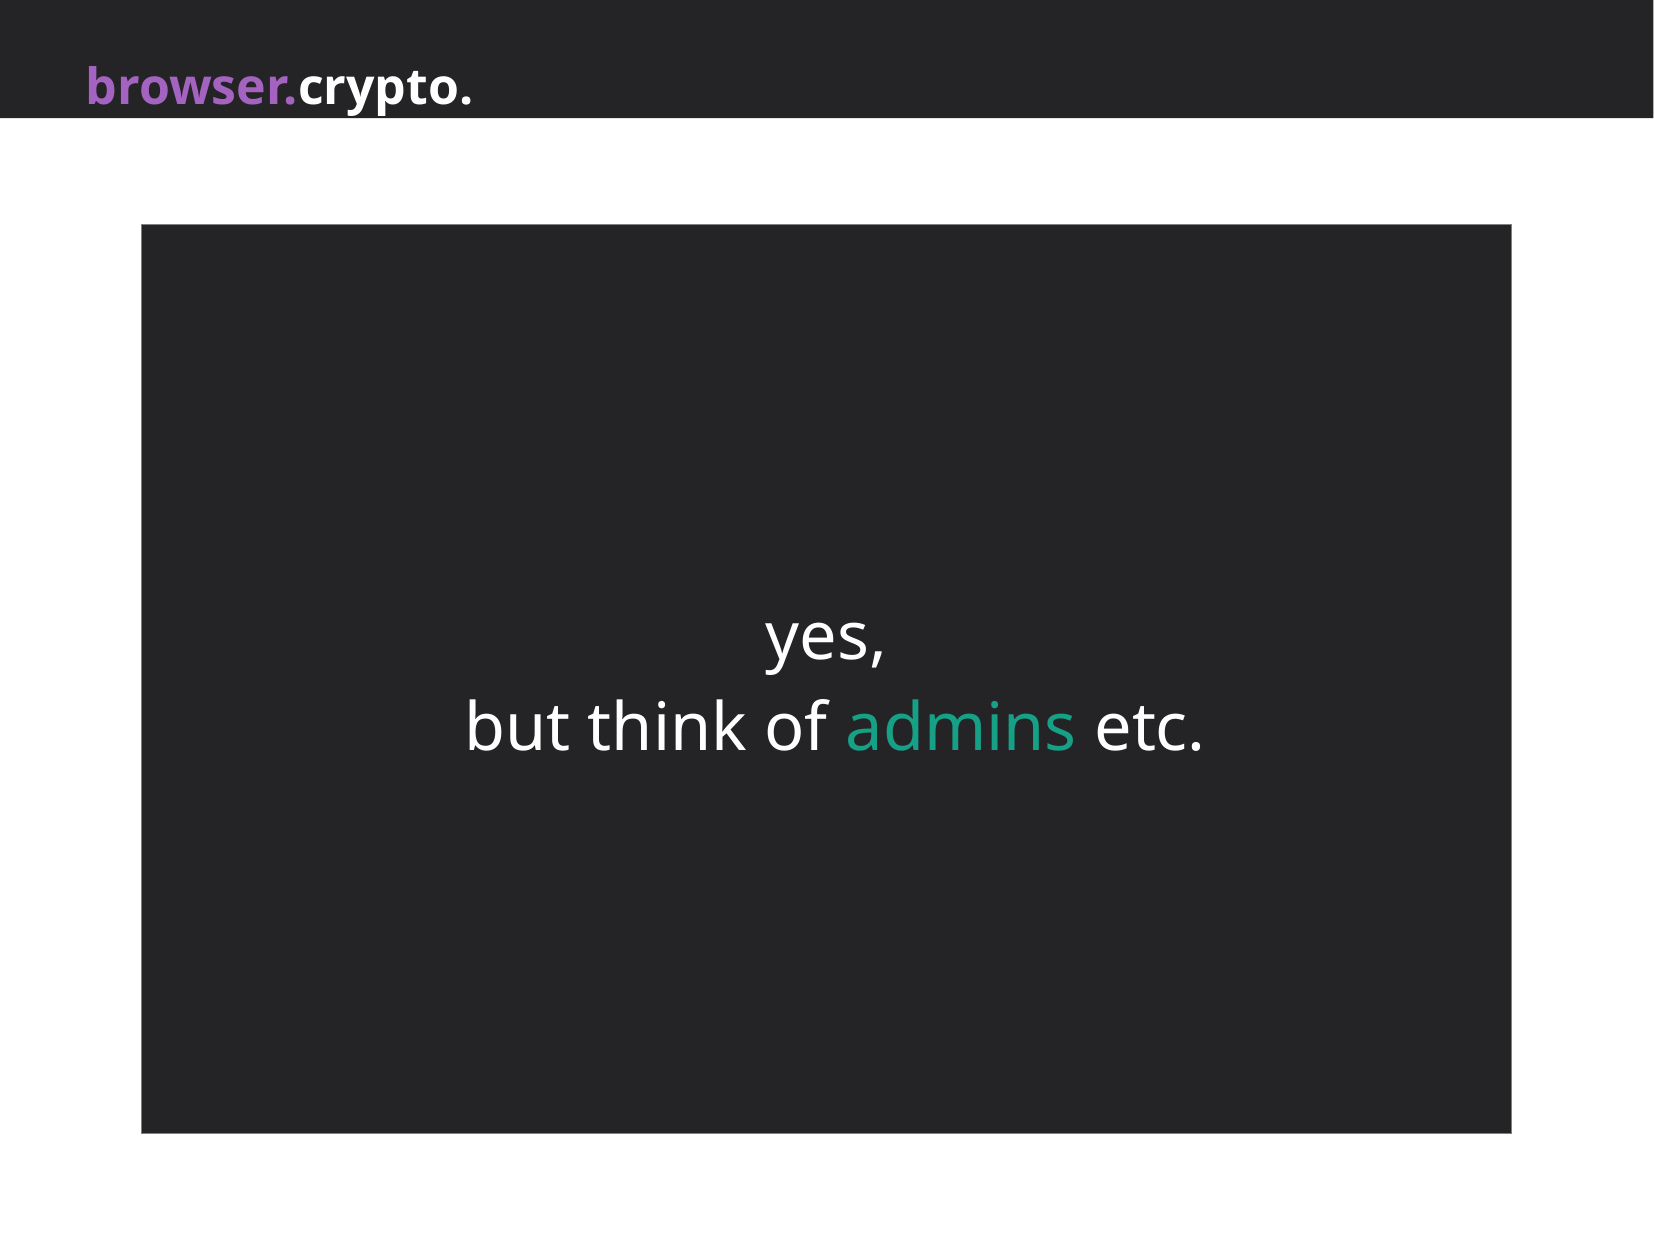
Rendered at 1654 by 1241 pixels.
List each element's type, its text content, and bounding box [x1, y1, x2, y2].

text_box [0, 0, 1654, 119]
text_box yes, but think of admins etc. [141, 224, 1512, 1134]
text_box browser.crypto. [70, 43, 567, 119]
text_box [165, 531, 1441, 1087]
